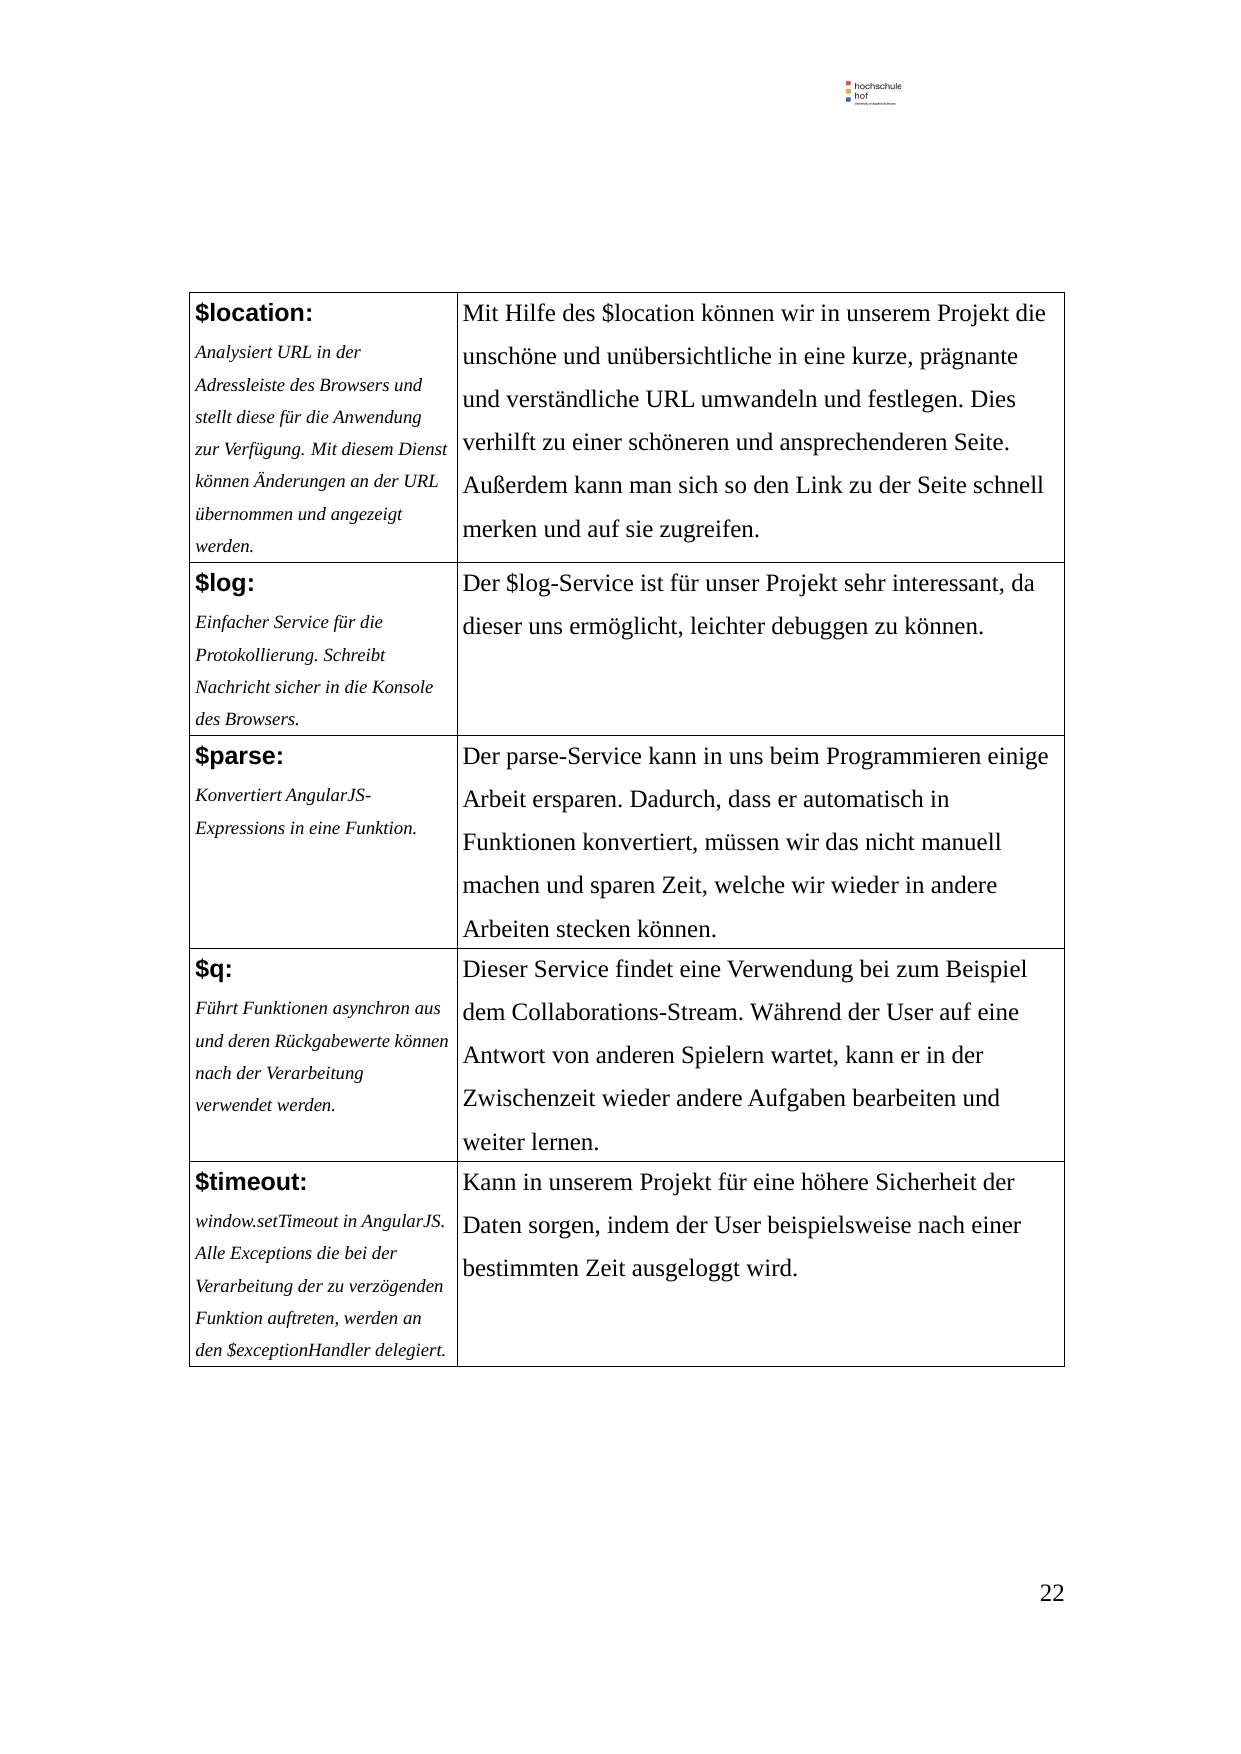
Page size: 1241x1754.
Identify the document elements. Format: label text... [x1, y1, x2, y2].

table_cell Dieser Service findet eine Verwendung bei zum Beispiel dem Collaborations-Stream. Während der User auf eine Antwort von anderen Spielern wartet, kann er in der Zwischenzeit wieder andere Aufgaben bearbeiten und weiter lernen. [458, 949, 1064, 1161]
picture [846, 81, 902, 105]
table_cell Der $log-Service ist für unser Projekt sehr interessant, da dieser uns ermöglicht, leichter debuggen zu können. [458, 563, 1064, 735]
table_cell $location: Analysiert URL in der Adressleiste des Browsers und stellt diese für die Anwendung zur Verfügung. Mit diesem Dienst können Änderungen an der URL übernommen und angezeigt werden. [190, 293, 457, 562]
table_cell $q: Führt Funktionen asynchron aus und deren Rückgabewerte können nach der Verarbeitung verwendet werden. [190, 949, 457, 1161]
table_cell Kann in unserem Projekt für eine höhere Sicherheit der Daten sorgen, indem der User beispielsweise nach einer bestimmten Zeit ausgeloggt wird. [458, 1162, 1064, 1366]
table_cell Mit Hilfe des $location können wir in unserem Projekt die unschöne und unübersichtliche in eine kurze, prägnante und verständliche URL umwandeln und festlegen. Dies verhilft zu einer schöneren und ansprechenderen Seite. Außerdem kann man sich so den Link zu der Seite schnell merken und auf sie zugreifen. [458, 293, 1064, 562]
table_cell $log: Einfacher Service für die Protokollierung. Schreibt Nachricht sicher in die Konsole des Browsers. [190, 563, 457, 735]
table_cell Der parse-Service kann in uns beim Programmieren einige Arbeit ersparen. Dadurch, dass er automatisch in Funktionen konvertiert, müssen wir das nicht manuell machen und sparen Zeit, welche wir wieder in andere Arbeiten stecken können. [458, 736, 1064, 948]
table_cell $parse: Konvertiert AngularJS-Expressions in eine Funktion. [190, 736, 457, 948]
table_cell $timeout: window.setTimeout in AngularJS. Alle Exceptions die bei der Verarbeitung der zu verzögenden Funktion auftreten, werden an den $exceptionHandler delegiert. [190, 1162, 457, 1366]
